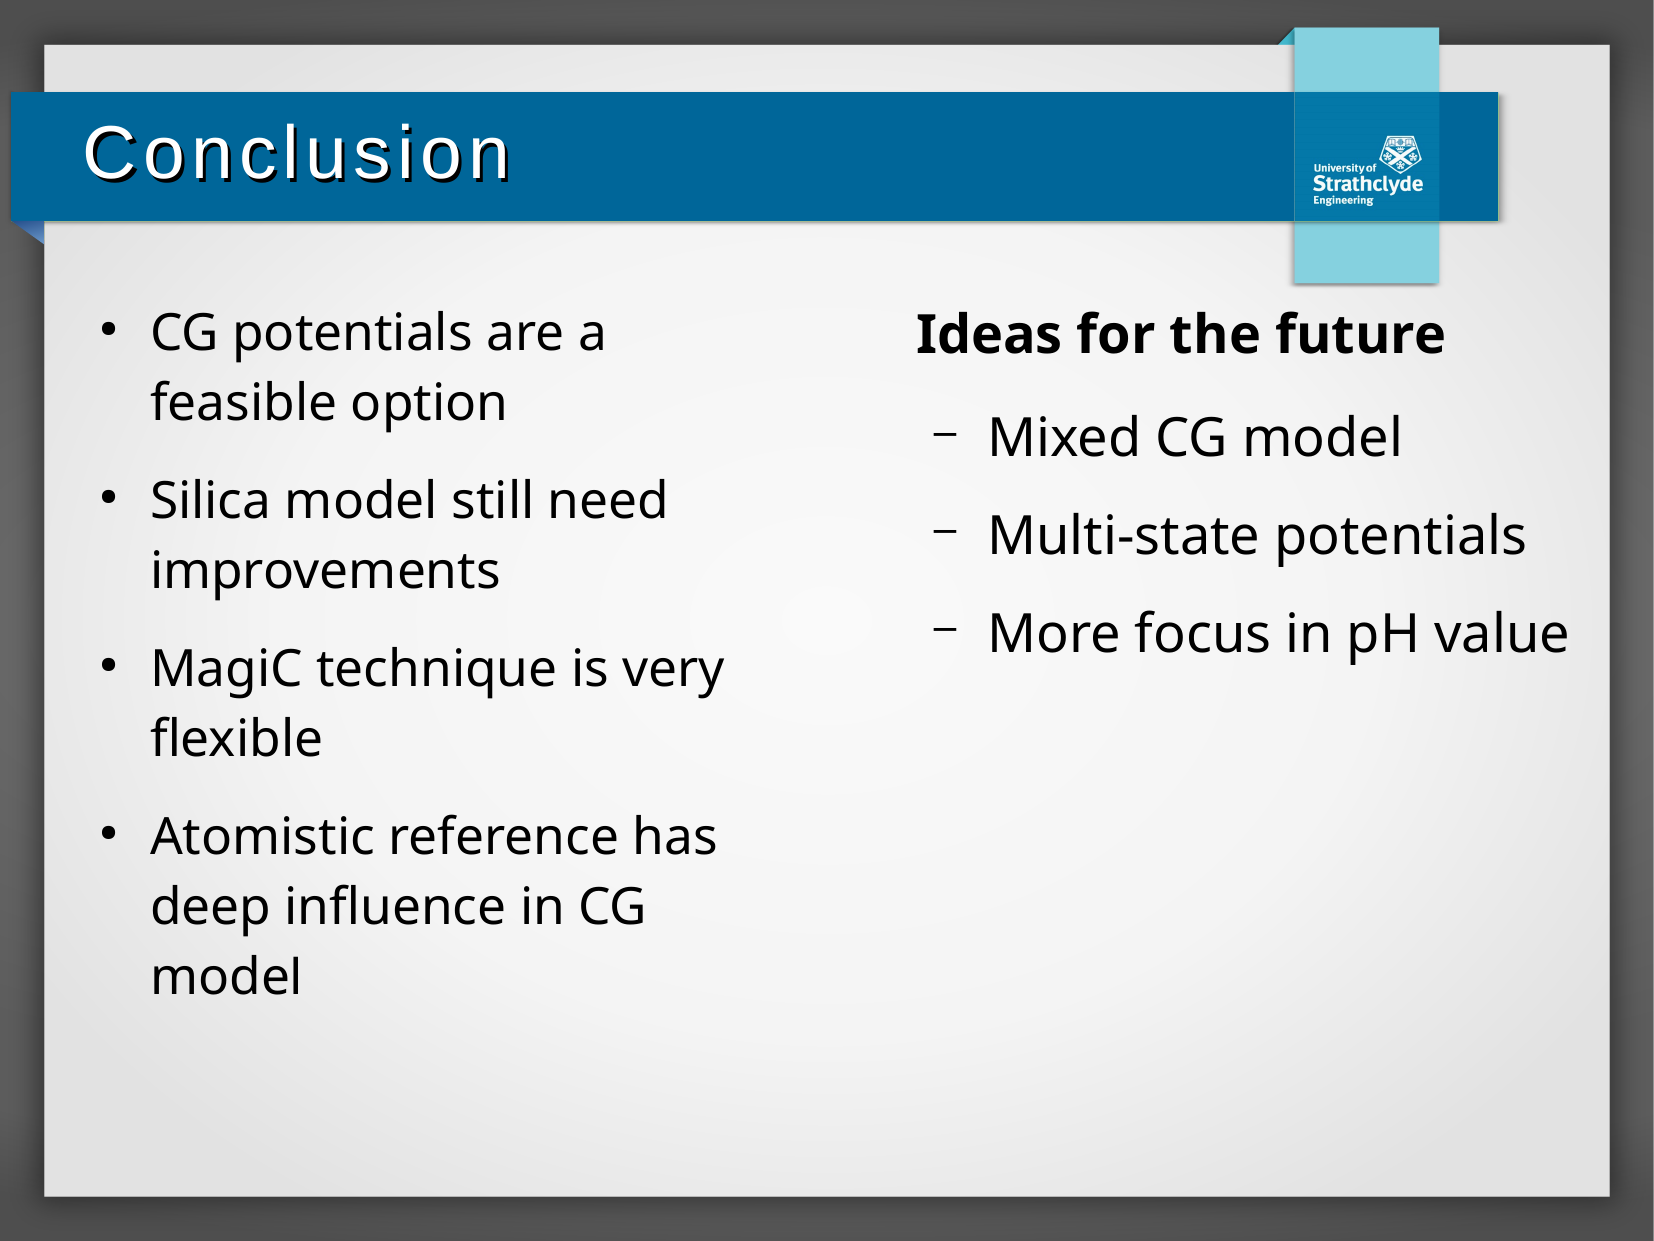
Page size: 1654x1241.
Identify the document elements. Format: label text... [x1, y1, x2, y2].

list CG potentials are a feasible option Silica model still need improvements MagiC technique is very flexible Atomistic reference has deep influence in CG model [82, 295, 809, 1015]
picture [0, 0, 1654, 1241]
title Conclusion [82, 49, 1571, 257]
list Ideas for the future Mixed CG model Multi-state potentials More focus in pH value [845, 295, 1572, 1015]
